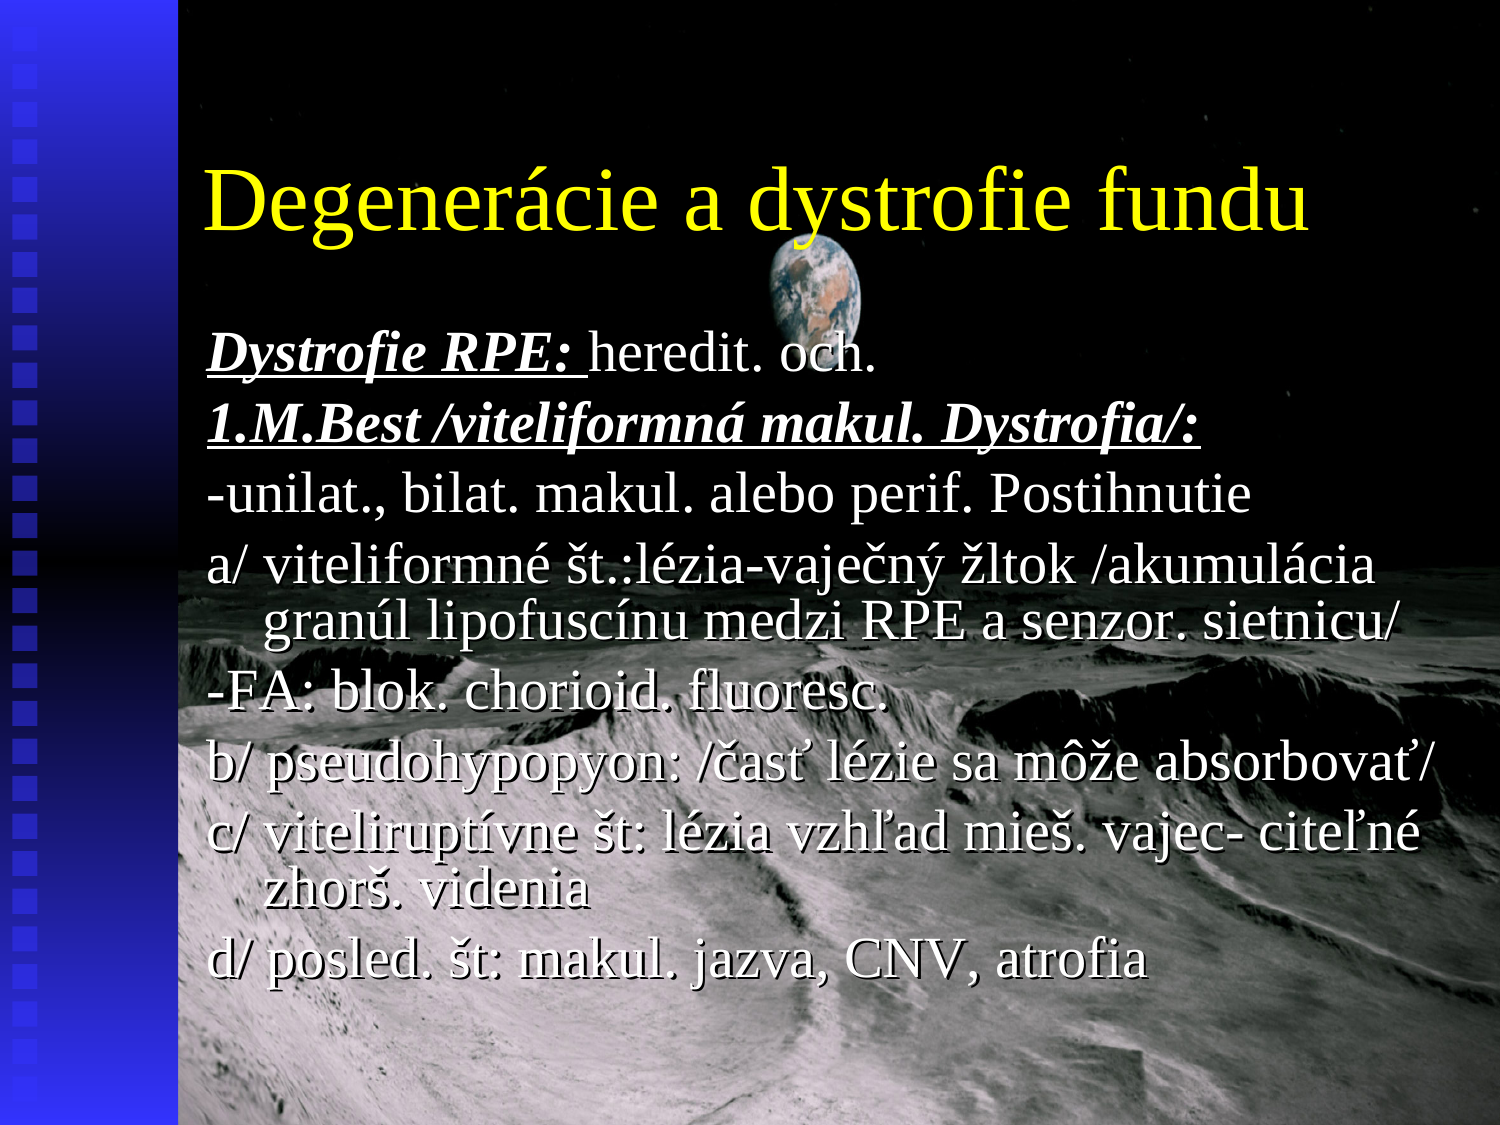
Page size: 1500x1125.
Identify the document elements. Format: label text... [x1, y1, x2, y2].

picture [0, 0, 1500, 1125]
title Degenerácie a dystrofie fundu [187, 99, 1463, 288]
list Dystrofie RPE: heredit. och. 1.M.Best /viteliformná makul. Dystrofia/: -unilat., bilat. makul. alebo perif. Postihnutie a/ viteliformné št.:lézia-vaječný žltok /akumulácia granúl lipofuscínu medzi RPE a senzor. sietnicu/ -FA: blok. chorioid. fluoresc. b/ pseudohypopyon: /časť lézie sa môže absorbovať/ c/ viteliruptívne št: lézia vzhľad mieš. vajec- citeľné zhorš. videnia d/ posled. št: makul. jazva, CNV, atrofia [191, 319, 1467, 995]
